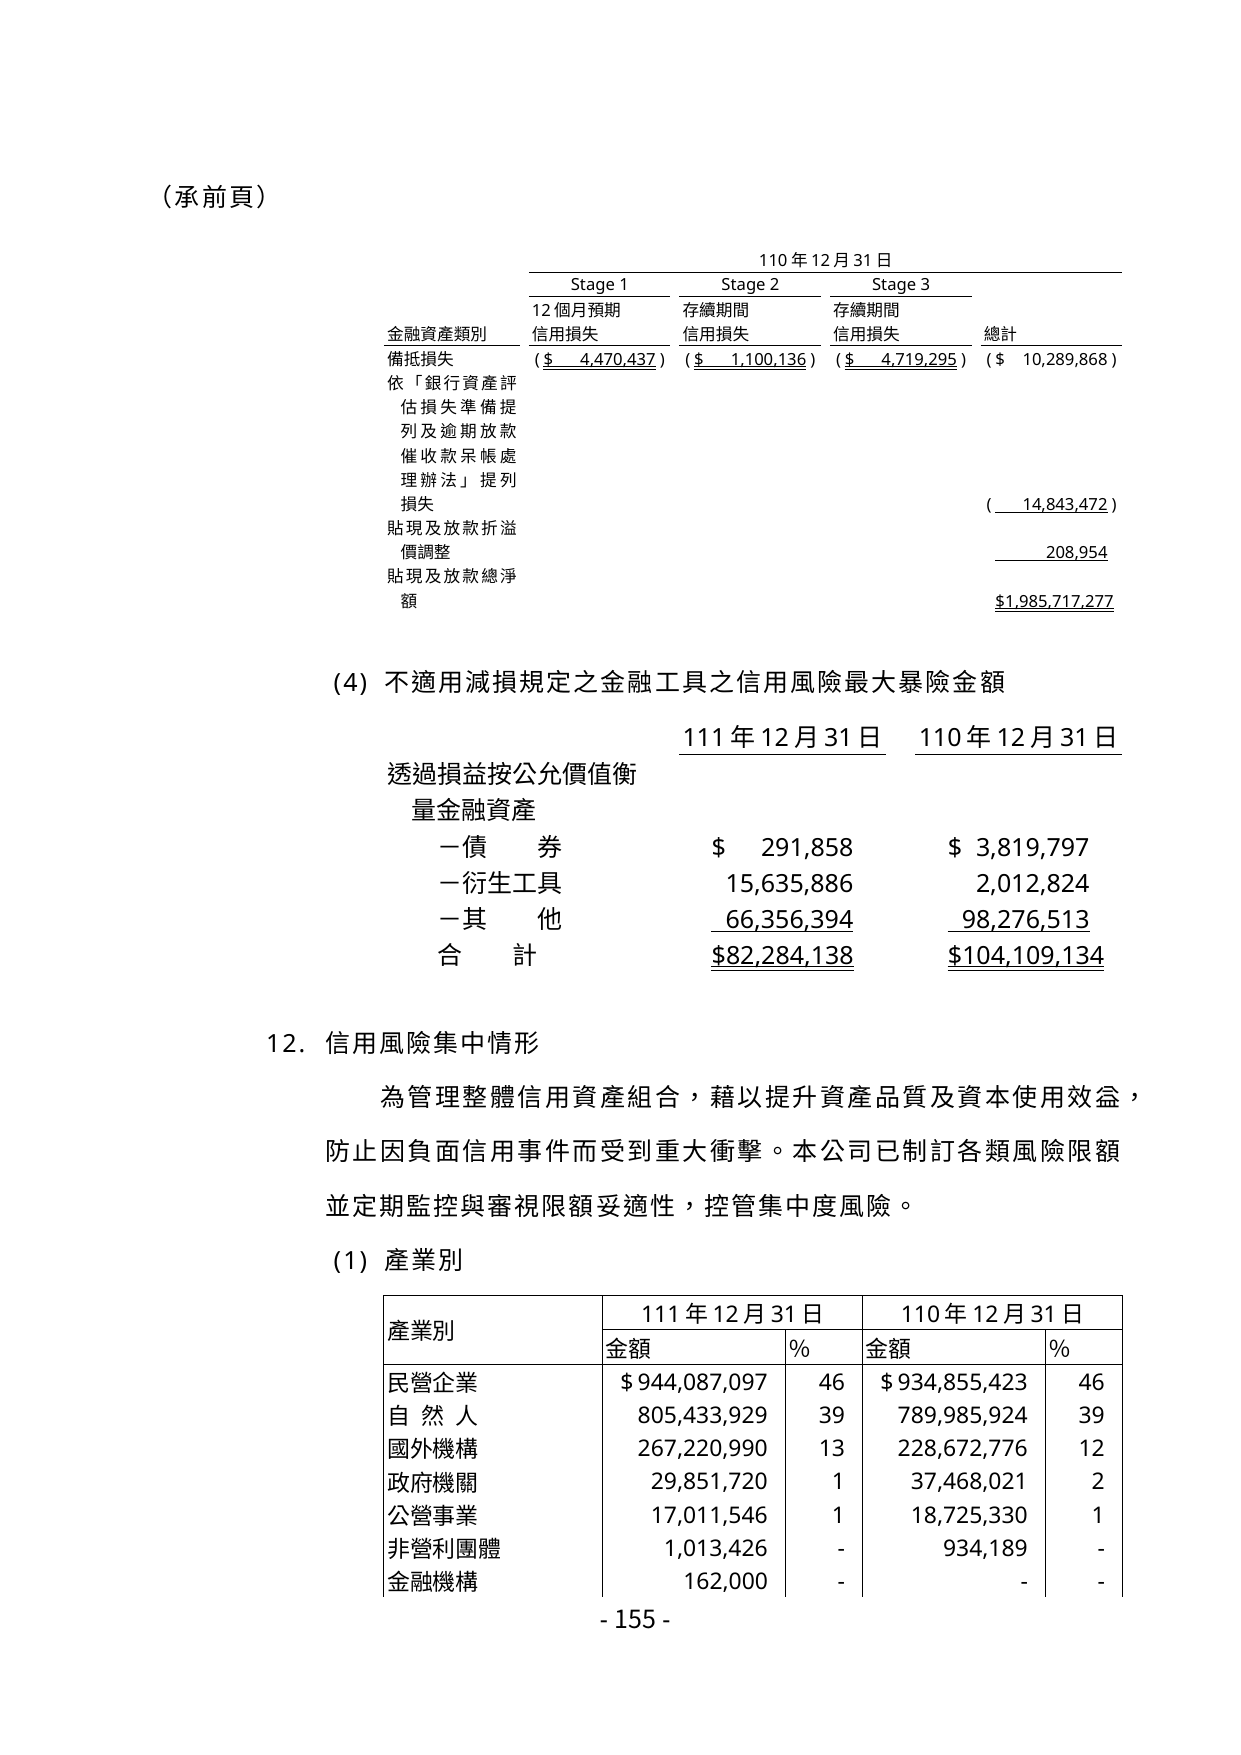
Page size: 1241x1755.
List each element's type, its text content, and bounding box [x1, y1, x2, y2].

table_cell [670, 515, 679, 563]
table_cell [886, 900, 915, 936]
table_cell [679, 755, 886, 827]
table_cell [529, 515, 670, 563]
table_cell 18,725,330 [863, 1498, 1045, 1531]
table_cell 1 [786, 1464, 862, 1498]
table_header 110年12月31日 [915, 717, 1122, 753]
table_cell －其 他 [384, 900, 649, 936]
table_cell [886, 936, 915, 972]
table_cell [821, 273, 830, 296]
table_cell [821, 515, 830, 563]
table_cell ％ [1046, 1330, 1122, 1364]
table_cell 12 [1046, 1431, 1122, 1464]
table_cell 貼現及放款總淨額 [384, 564, 520, 612]
table_cell －債 券 [384, 827, 649, 863]
table_cell - [786, 1531, 862, 1564]
table_cell [830, 370, 972, 515]
table_cell [520, 370, 529, 515]
table_cell [915, 755, 1122, 827]
table_header [650, 717, 679, 753]
table_cell ％ [786, 1330, 862, 1364]
table_header 110年12月31日 [863, 1296, 1122, 1329]
table_cell [670, 564, 679, 612]
table_cell 1 [1046, 1498, 1122, 1531]
table_cell 政府機關 [384, 1464, 602, 1498]
table_cell 民營企業 [384, 1365, 602, 1398]
table_header [520, 248, 529, 272]
table_cell 934,189 [863, 1531, 1045, 1564]
table_cell ( $ 4,719,295 ) [830, 346, 972, 370]
table_cell [650, 863, 679, 899]
text (4) 不適用減損規定之金融工具之信用風險最大暴險金額 [325, 663, 1122, 699]
table_cell [972, 296, 981, 345]
text （承前頁） [148, 177, 1122, 213]
table_cell [529, 564, 670, 612]
table_cell [972, 515, 981, 563]
table_cell 39 [786, 1398, 862, 1431]
table_cell - [1046, 1531, 1122, 1564]
table_cell [670, 273, 679, 296]
table_cell [520, 272, 529, 296]
table_cell [821, 370, 830, 515]
text (1) 產業別 [325, 1241, 1122, 1277]
table_cell 12個月預期 信用損失 [529, 297, 670, 345]
table_cell $ 1,985,717,277 [981, 564, 1122, 612]
table_cell 39 [1046, 1398, 1122, 1431]
table_cell [972, 273, 981, 296]
table_cell 非營利團體 [384, 1531, 602, 1564]
table_cell - [863, 1564, 1045, 1597]
table_cell [821, 345, 830, 370]
table_cell －衍生工具 [384, 863, 649, 899]
table_cell 162,000 [603, 1564, 785, 1597]
table_cell [830, 515, 972, 563]
table_cell 金融機構 [384, 1564, 602, 1597]
table_cell 29,851,720 [603, 1464, 785, 1498]
table_cell 98,276,513 [915, 900, 1122, 936]
table_cell [650, 754, 679, 827]
table_cell ( 14,843,472 ) [981, 370, 1122, 515]
table_cell 合 計 [384, 936, 649, 972]
table_cell 66,356,394 [679, 900, 886, 936]
table_cell $ 104,109,134 [915, 936, 1122, 972]
table_cell [886, 754, 915, 827]
table_cell [972, 345, 981, 370]
table_header [384, 717, 649, 753]
text 為管理整體信用資產組合，藉以提升資產品質及資本使用效益，防止因負面信用事件而受到重大衝擊。本公司已制訂各類風險限額並定期監控與審視限額妥適性，控管集中度風險。 [325, 1077, 1122, 1222]
table_cell $ 934,855,423 [863, 1365, 1045, 1398]
table_cell [520, 515, 529, 563]
table_cell 備抵損失 [384, 346, 520, 370]
table_cell 自 然 人 [384, 1398, 602, 1431]
table_cell [670, 345, 679, 370]
table_cell [670, 296, 679, 345]
table_cell $ 82,284,138 [679, 936, 886, 972]
table_cell 國外機構 [384, 1431, 602, 1464]
text 12. 信用風險集中情形 [266, 1023, 1122, 1059]
table_cell 金額 [863, 1330, 1045, 1364]
table_cell ( $ 10,289,868 ) [981, 346, 1122, 370]
table_cell 存續期間 信用損失 [679, 297, 821, 345]
table_cell 透過損益按公允價值衡量金融資產 [384, 754, 649, 827]
table_cell ( $ 1,100,136 ) [679, 346, 821, 370]
table_cell 1 [786, 1498, 862, 1531]
table_cell [384, 272, 520, 296]
table_cell [886, 863, 915, 899]
table_cell Stage 2 [679, 273, 821, 296]
table_cell [650, 936, 679, 972]
table_cell [650, 900, 679, 936]
table_cell [821, 296, 830, 345]
table_cell [679, 515, 821, 563]
table_cell 46 [1046, 1365, 1122, 1398]
table_cell 貼現及放款折溢價調整 [384, 515, 520, 563]
table_cell [670, 370, 679, 515]
table_cell 208,954 [981, 515, 1122, 563]
table_cell Stage 3 [830, 273, 972, 296]
table_cell [981, 273, 1122, 296]
table_cell 2 [1046, 1464, 1122, 1498]
table_cell [679, 370, 821, 515]
table_cell 金融資產類別 [384, 296, 520, 345]
table_cell 17,011,546 [603, 1498, 785, 1531]
table_cell [679, 564, 821, 612]
table_cell 依「銀行資產評估損失準備提列及逾期放款催收款呆帳處理辦法」提列損失 [384, 370, 520, 515]
table_cell - [1046, 1564, 1122, 1597]
table_header [384, 248, 520, 272]
table_cell [972, 370, 981, 515]
table_cell - [786, 1564, 862, 1597]
table_cell 15,635,886 [679, 863, 886, 899]
table_cell [650, 827, 679, 863]
table_cell [520, 564, 529, 612]
table_header 111年12月31日 [679, 717, 886, 753]
table_header 110年12月31日 [529, 248, 1122, 272]
table_cell $ 3,819,797 [915, 827, 1122, 863]
table_header [886, 717, 915, 753]
table_cell 1,013,426 [603, 1531, 785, 1564]
table_cell [520, 296, 529, 345]
table_cell [886, 827, 915, 863]
table_cell 2,012,824 [915, 863, 1122, 899]
table_cell $ 944,087,097 [603, 1365, 785, 1398]
table_cell [529, 370, 670, 515]
table_cell 37,468,021 [863, 1464, 1045, 1498]
table_cell [830, 564, 972, 612]
table_cell Stage 1 [529, 273, 670, 296]
table_cell 總計 [981, 296, 1122, 345]
table_cell [520, 345, 529, 370]
table_header 產業別 [384, 1296, 602, 1364]
table_cell 789,985,924 [863, 1398, 1045, 1431]
table_cell 金額 [603, 1330, 785, 1364]
table_cell 228,672,776 [863, 1431, 1045, 1464]
table_cell 267,220,990 [603, 1431, 785, 1464]
table_cell [821, 564, 830, 612]
table_cell 13 [786, 1431, 862, 1464]
table_cell 存續期間 信用損失 [830, 297, 972, 345]
table_cell 46 [786, 1365, 862, 1398]
table_cell [972, 564, 981, 612]
table_cell 公營事業 [384, 1498, 602, 1531]
table_cell ( $ 4,470,437 ) [529, 346, 670, 370]
table_cell 805,433,929 [603, 1398, 785, 1431]
table_cell $ 291,858 [679, 827, 886, 863]
table_header 111年12月31日 [603, 1296, 862, 1329]
